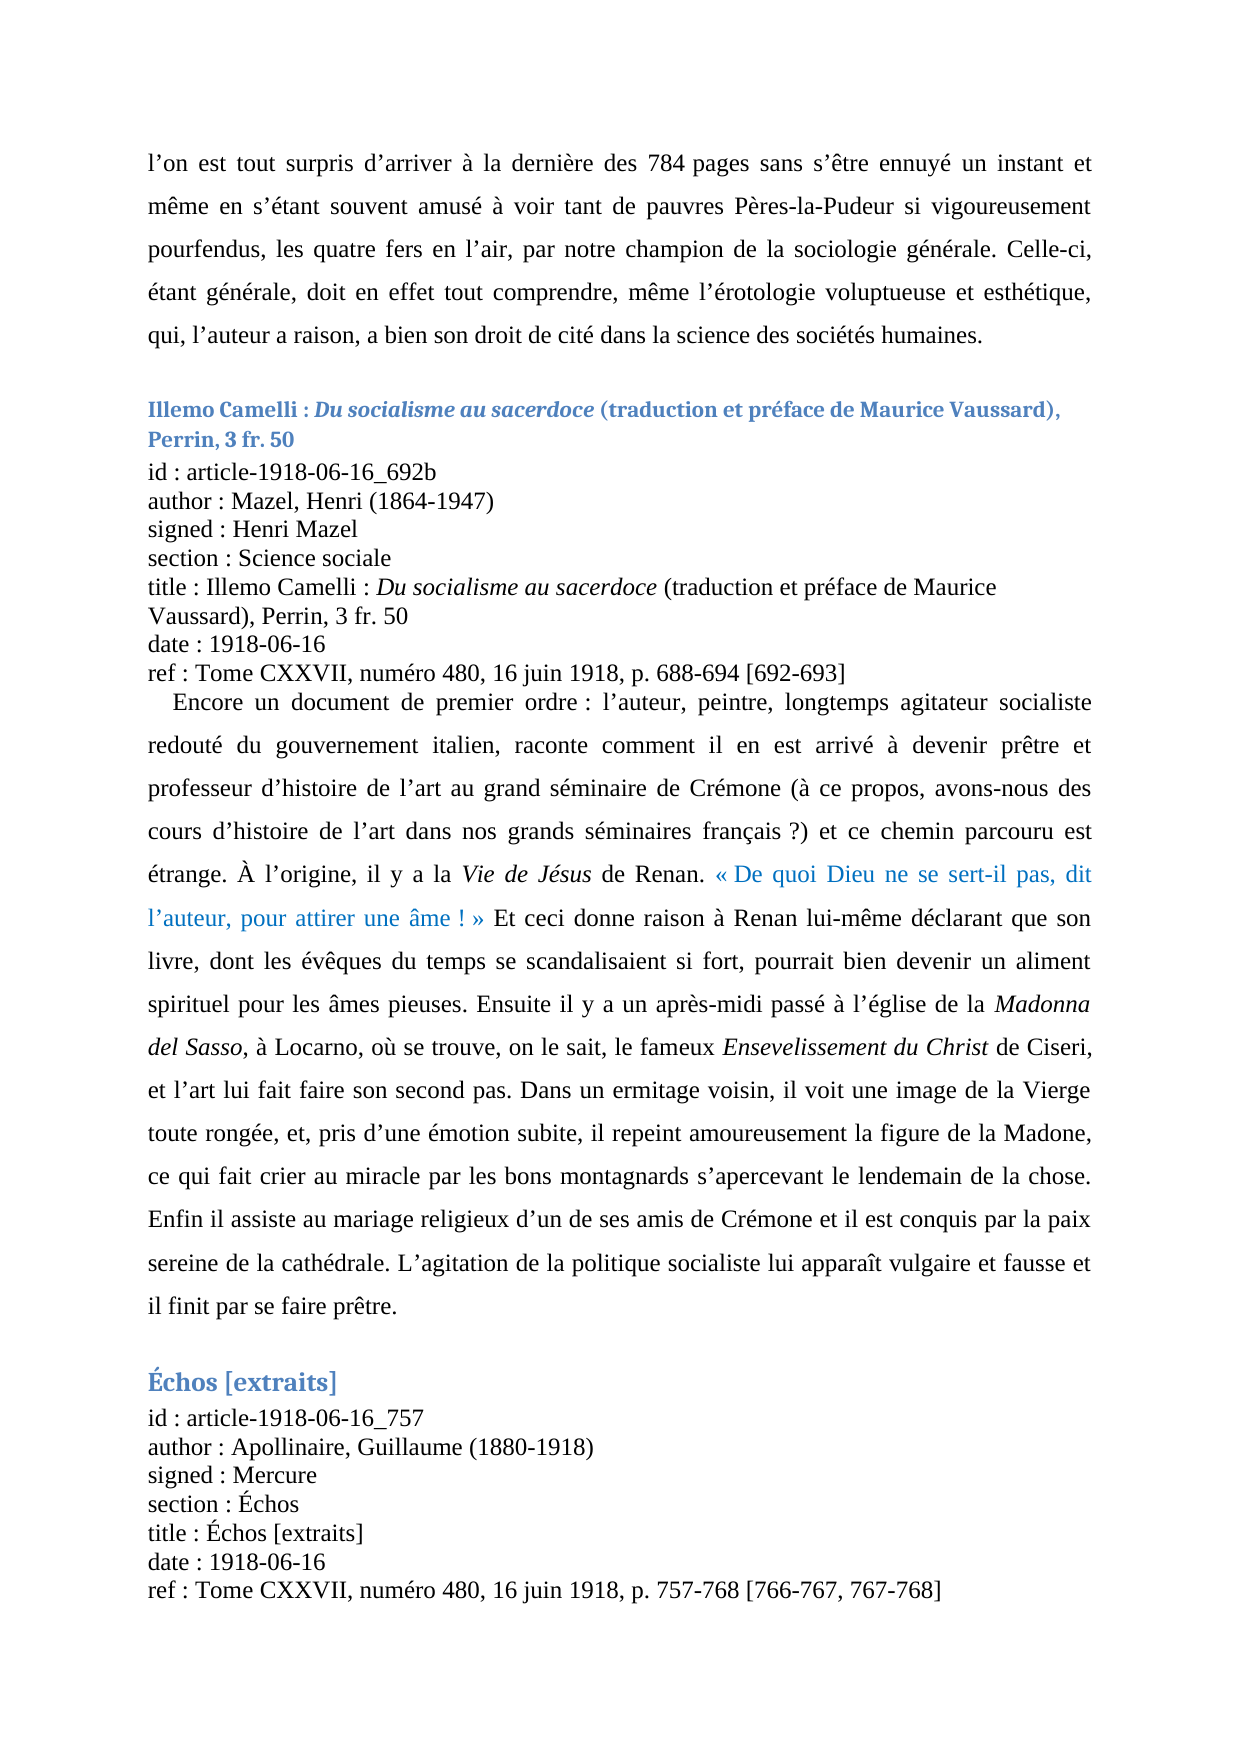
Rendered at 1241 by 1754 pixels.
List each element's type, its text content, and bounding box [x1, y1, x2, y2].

text ref : Tome CXXVII, numéro 480, 16 juin 1918, p. 688-694 [692-693] [148, 658, 1093, 687]
text signed : Mercure [148, 1460, 1093, 1489]
text title : Illemo Camelli : Du socialisme au sacerdoce (traduction et préface de Maurice Vaussard), Perrin, 3 fr. 50 [148, 572, 1093, 629]
subtitle Illemo Camelli : Du socialisme au sacerdoce (traduction et préface de Maurice Vaussard), Perrin, 3 fr. 50 [148, 397, 1093, 453]
text id : article-1918-06-16_757 [148, 1403, 1093, 1432]
text ref : Tome CXXVII, numéro 480, 16 juin 1918, p. 757-768 [766-767, 767-768] [148, 1575, 1093, 1604]
text id : article-1918-06-16_692b [148, 457, 1093, 486]
subtitle Échos [extraits] [148, 1367, 1093, 1398]
text title : Échos [extraits] [148, 1518, 1093, 1547]
text signed : Henri Mazel [148, 514, 1093, 543]
text Encore un document de premier ordre : l’auteur, peintre, longtemps agitateur socialiste redouté du gouvernement italien, raconte comment il en est arrivé à devenir prêtre et professeur d’histoire de l’art au grand séminaire de Crémone (à ce propos, avons-nous des cours d’histoire de l’art dans nos grands séminaires français ?) et ce chemin parcouru est étrange. À l’origine, il y a la Vie de Jésus de Renan. « De quoi Dieu ne se sert-il pas, dit l’auteur, pour attirer une âme ! » Et ceci donne raison à Renan lui-même déclarant que son livre, dont les évêques du temps se scandalisaient si fort, pourrait bien devenir un aliment spirituel pour les âmes pieuses. Ensuite il y a un après-midi passé à l’église de la Madonna del Sasso, à Locarno, où se trouve, on le sait, le fameux Ensevelissement du Christ de Ciseri, et l’art lui fait faire son second pas. Dans un ermitage voisin, il voit une image de la Vierge toute rongée, et, pris d’une émotion subite, il repeint amoureusement la figure de la Madone, ce qui fait crier au miracle par les bons montagnards s’apercevant le lendemain de la chose. Enfin il assiste au mariage religieux d’un de ses amis de Crémone et il est conquis par la paix sereine de la cathédrale. L’agitation de la politique socialiste lui apparaît vulgaire et fausse et il finit par se faire prêtre. [148, 687, 1093, 1319]
text section : Échos [148, 1489, 1093, 1518]
text author : Apollinaire, Guillaume (1880-1918) [148, 1432, 1093, 1460]
text l’on est tout surpris d’arriver à la dernière des 784 pages sans s’être ennuyé un instant et même en s’étant souvent amusé à voir tant de pauvres Pères-la-Pudeur si vigoureusement pourfendus, les quatre fers en l’air, par notre champion de la sociologie générale. Celle-ci, étant générale, doit en effet tout comprendre, même l’érotologie voluptueuse et esthétique, qui, l’auteur a raison, a bien son droit de cité dans la science des sociétés humaines. [148, 148, 1093, 349]
text author : Mazel, Henri (1864-1947) [148, 486, 1093, 514]
text section : Science sociale [148, 543, 1093, 572]
text date : 1918-06-16 [148, 1547, 1093, 1575]
text date : 1918-06-16 [148, 629, 1093, 658]
